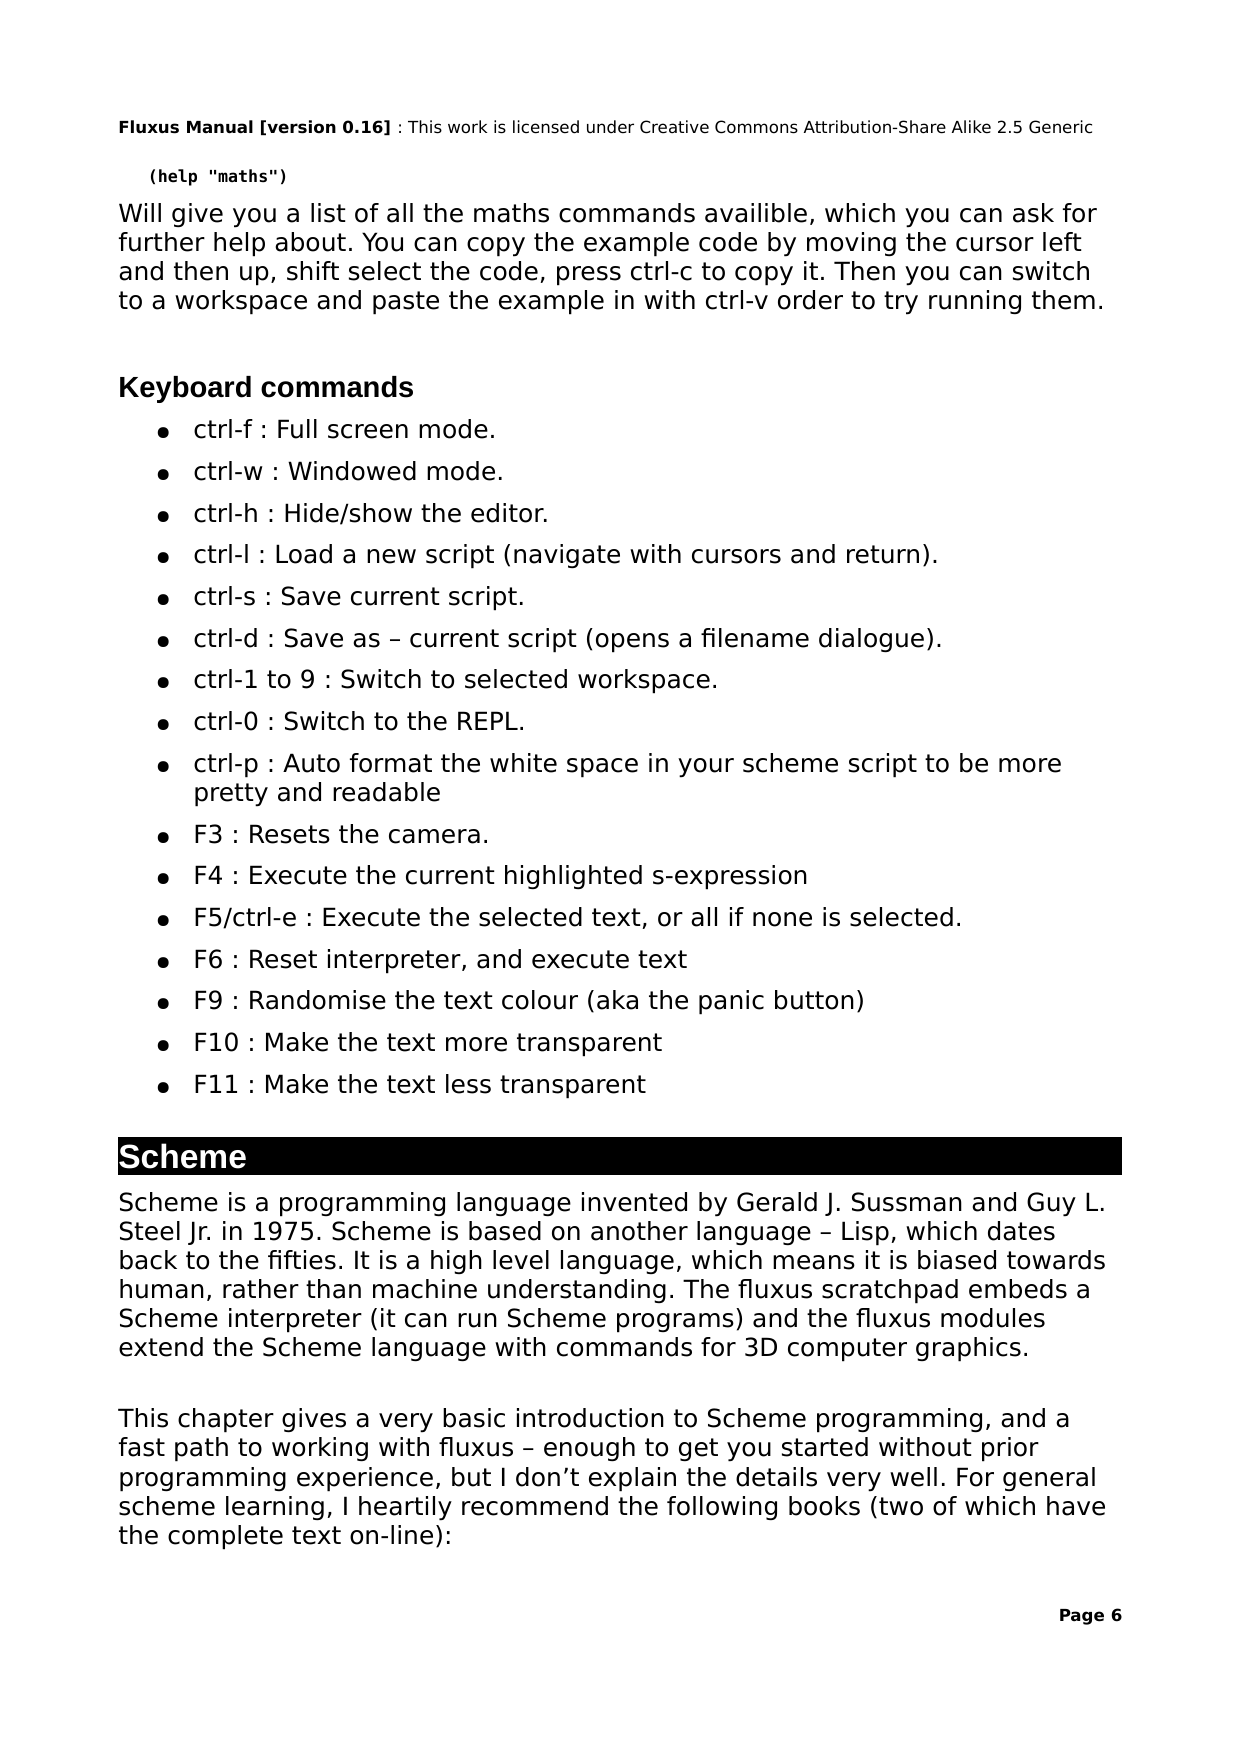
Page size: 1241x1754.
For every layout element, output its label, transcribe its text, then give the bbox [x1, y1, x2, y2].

list ctrl-d : Save as – current script (opens a filename dialogue). [156, 624, 1122, 653]
list F10 : Make the text more transparent [156, 1028, 1122, 1057]
list ctrl-l : Load a new script (navigate with cursors and return). [156, 541, 1122, 570]
subtitle Scheme [118, 1137, 1122, 1175]
list F6 : Reset interpreter, and execute text [156, 945, 1122, 974]
text Will give you a list of all the maths commands availible, which you can ask for further help about. You can copy the example code by moving the cursor left and then up, shift select the code, press ctrl-c to copy it. Then you can switch to a workspace and paste the example in with ctrl-v order to try running them. [118, 199, 1122, 316]
subtitle Keyboard commands [118, 370, 1122, 403]
list ctrl-s : Save current script. [156, 582, 1122, 612]
list ctrl-0 : Switch to the REPL. [156, 707, 1122, 737]
list ctrl-1 to 9 : Switch to selected workspace. [156, 666, 1122, 695]
text (help "maths") [148, 167, 1122, 186]
list F4 : Execute the current highlighted s-expression [156, 862, 1122, 891]
list ctrl-h : Hide/show the editor. [156, 499, 1122, 528]
text This chapter gives a very basic introduction to Scheme programming, and a fast path to working with fluxus – enough to get you started without prior programming experience, but I don’t explain the details very well. For general scheme learning, I heartily recommend the following books (two of which have the complete text on-line): [118, 1404, 1122, 1550]
text Scheme is a programming language invented by Gerald J. Sussman and Guy L. Steel Jr. in 1975. Scheme is based on another language – Lisp, which dates back to the fifties. It is a high level language, which means it is biased towards human, rather than machine understanding. The fluxus scratchpad embeds a Scheme interpreter (it can run Scheme programs) and the fluxus modules extend the Scheme language with commands for 3D computer graphics. [118, 1188, 1122, 1363]
list ctrl-f : Full screen mode. [156, 416, 1122, 445]
list F11 : Make the text less transparent [156, 1070, 1122, 1099]
list ctrl-p : Auto format the white space in your scheme script to be more pretty and readable [156, 749, 1122, 807]
list F5/ctrl-e : Execute the selected text, or all if none is selected. [156, 903, 1122, 932]
list F9 : Randomise the text colour (aka the panic button) [156, 987, 1122, 1016]
list ctrl-w : Windowed mode. [156, 457, 1122, 487]
list F3 : Resets the camera. [156, 820, 1122, 849]
